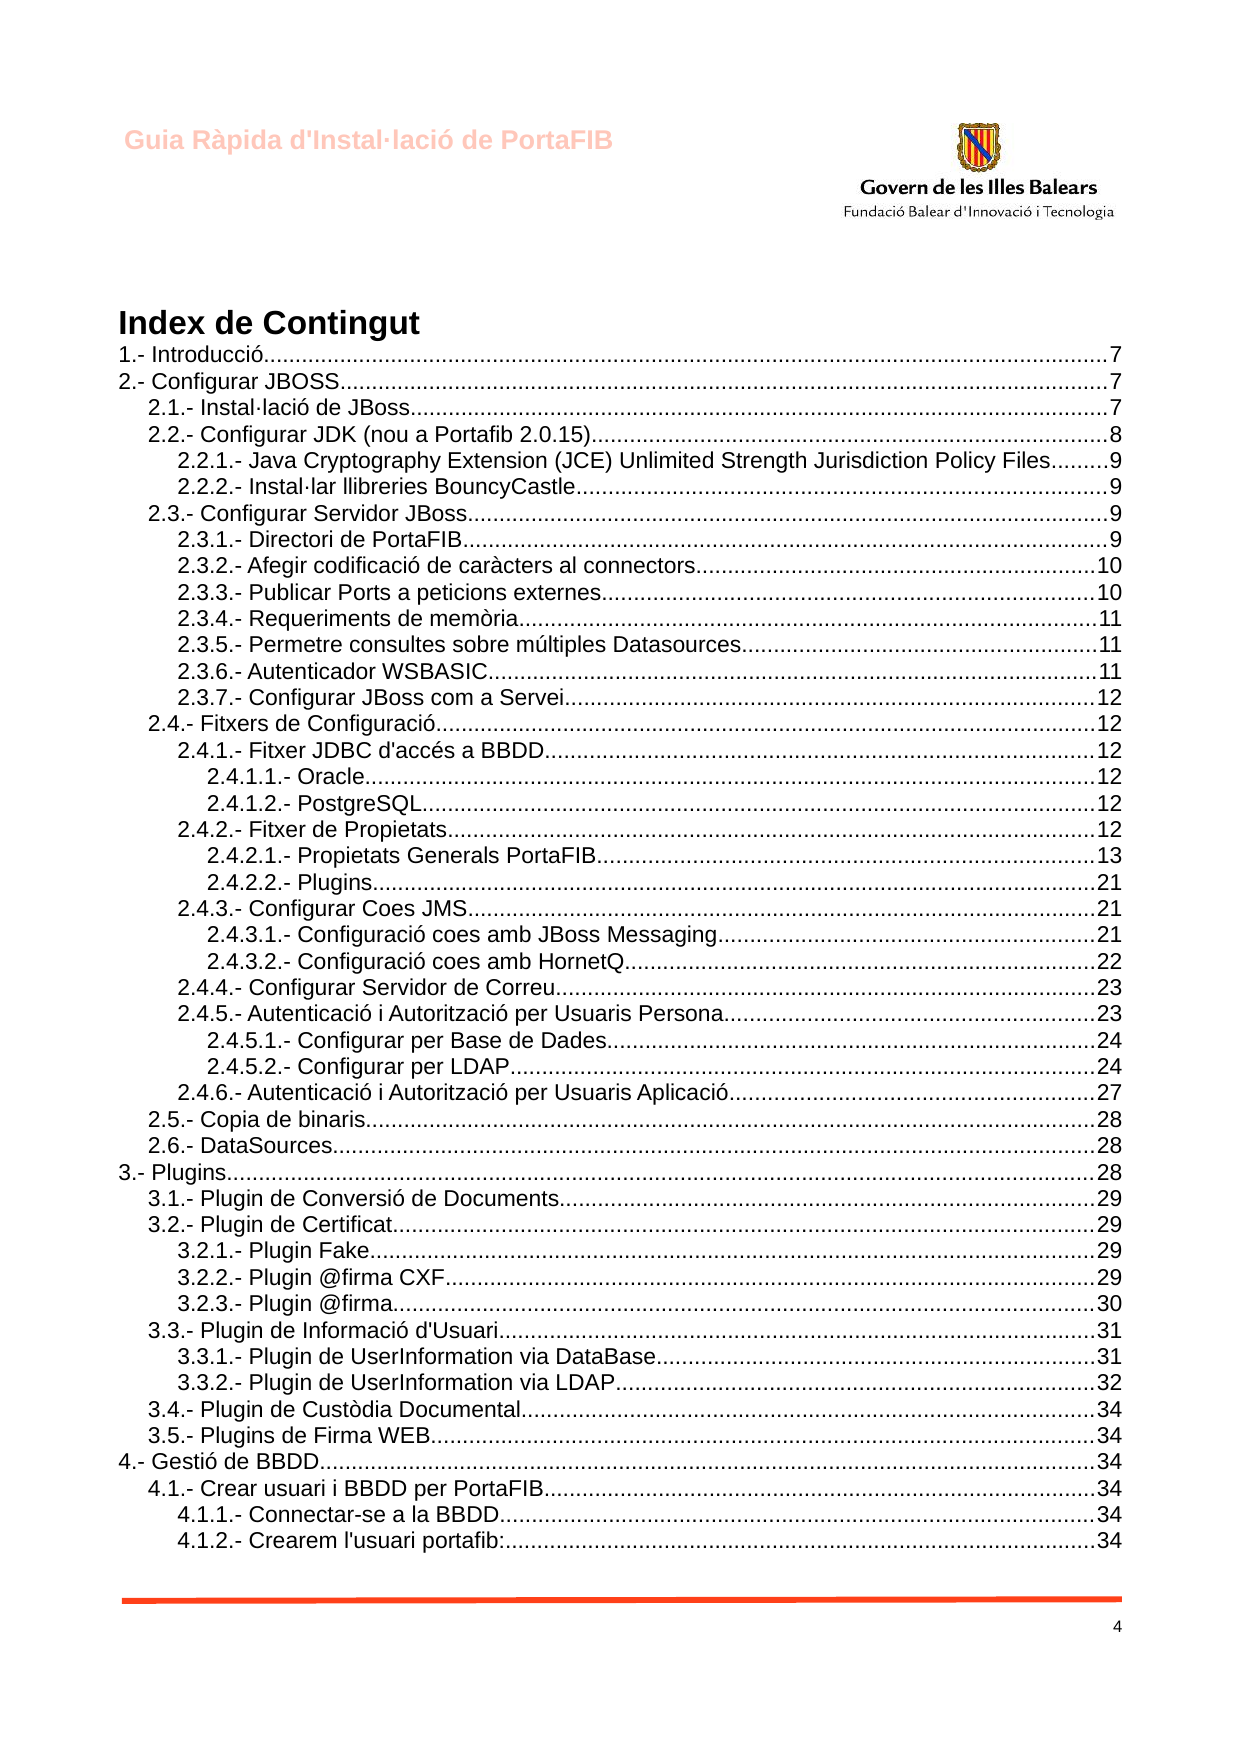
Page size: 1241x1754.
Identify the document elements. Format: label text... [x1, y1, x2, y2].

text 4.- Gestió de BBDD 34 [118, 1448, 1122, 1475]
text 3.2.2.- Plugin @firma CXF 29 [177, 1264, 1122, 1290]
text 2.3.5.- Permetre consultes sobre múltiples Datasources 11 [177, 631, 1122, 658]
text 2.4.2.1.- Propietats Generals PortaFIB 13 [207, 842, 1122, 868]
text 2.2.- Configurar JDK (nou a Portafib 2.0.15) 8 [148, 421, 1122, 447]
text 2.4.5.- Autenticació i Autorització per Usuaris Persona 23 [177, 1000, 1122, 1027]
picture [840, 123, 1117, 220]
text 2.2.1.- Java Cryptography Extension (JCE) Unlimited Strength Jurisdiction Policy Files 9 [177, 447, 1122, 473]
text 3.- Plugins 28 [118, 1158, 1122, 1185]
text 3.4.- Plugin de Custòdia Documental 34 [148, 1396, 1122, 1422]
text 3.5.- Plugins de Firma WEB 34 [148, 1422, 1122, 1448]
text 2.4.5.2.- Configurar per LDAP 24 [207, 1053, 1122, 1079]
text 2.4.1.- Fitxer JDBC d'accés a BBDD 12 [177, 737, 1122, 763]
text 3.2.1.- Plugin Fake 29 [177, 1237, 1122, 1264]
text 2.4.3.2.- Configuració coes amb HornetQ 22 [207, 948, 1122, 974]
text 3.2.3.- Plugin @firma 30 [177, 1290, 1122, 1317]
text 3.1.- Plugin de Conversió de Documents 29 [148, 1185, 1122, 1211]
text 2.- Configurar JBOSS 7 [118, 368, 1122, 394]
text 2.2.2.- Instal·lar llibreries BouncyCastle 9 [177, 473, 1122, 499]
text 3.3.- Plugin de Informació d'Usuari 31 [148, 1317, 1122, 1343]
text 2.3.1.- Directori de PortaFIB 9 [177, 526, 1122, 552]
text 2.5.- Copia de binaris 28 [148, 1106, 1122, 1132]
text 4.1.1.- Connectar-se a la BBDD 34 [177, 1501, 1122, 1527]
text 2.4.- Fitxers de Configuració 12 [148, 710, 1122, 737]
text 4.1.- Crear usuari i BBDD per PortaFIB 34 [148, 1475, 1122, 1501]
text 1.- Introducció 7 [118, 341, 1122, 368]
text 2.3.3.- Publicar Ports a peticions externes 10 [177, 579, 1122, 605]
text 2.6.- DataSources 28 [148, 1132, 1122, 1158]
text 2.4.2.- Fitxer de Propietats 12 [177, 816, 1122, 842]
text 3.3.1.- Plugin de UserInformation via DataBase 31 [177, 1343, 1122, 1369]
text 2.3.4.- Requeriments de memòria 11 [177, 605, 1122, 631]
text 2.3.7.- Configurar JBoss com a Servei 12 [177, 684, 1122, 710]
subtitle Index de Contingut [118, 303, 1122, 341]
text 2.4.1.2.- PostgreSQL 12 [207, 789, 1122, 816]
text 4.1.2.- Crearem l'usuari portafib: 34 [177, 1527, 1122, 1554]
text 2.4.2.2.- Plugins 21 [207, 868, 1122, 895]
text 2.3.6.- Autenticador WSBASIC 11 [177, 658, 1122, 684]
text 2.3.- Configurar Servidor JBoss 9 [148, 499, 1122, 526]
text 2.4.3.1.- Configuració coes amb JBoss Messaging 21 [207, 921, 1122, 948]
text 2.4.3.- Configurar Coes JMS 21 [177, 895, 1122, 921]
text 2.4.6.- Autenticació i Autorització per Usuaris Aplicació 27 [177, 1079, 1122, 1106]
text 2.1.- Instal·lació de JBoss 7 [148, 394, 1122, 421]
text 2.4.1.1.- Oracle 12 [207, 763, 1122, 789]
text 3.2.- Plugin de Certificat 29 [148, 1211, 1122, 1237]
text 2.4.4.- Configurar Servidor de Correu 23 [177, 974, 1122, 1000]
text 2.4.5.1.- Configurar per Base de Dades 24 [207, 1027, 1122, 1053]
text 3.3.2.- Plugin de UserInformation via LDAP 32 [177, 1369, 1122, 1396]
text 2.3.2.- Afegir codificació de caràcters al connectors 10 [177, 552, 1122, 579]
